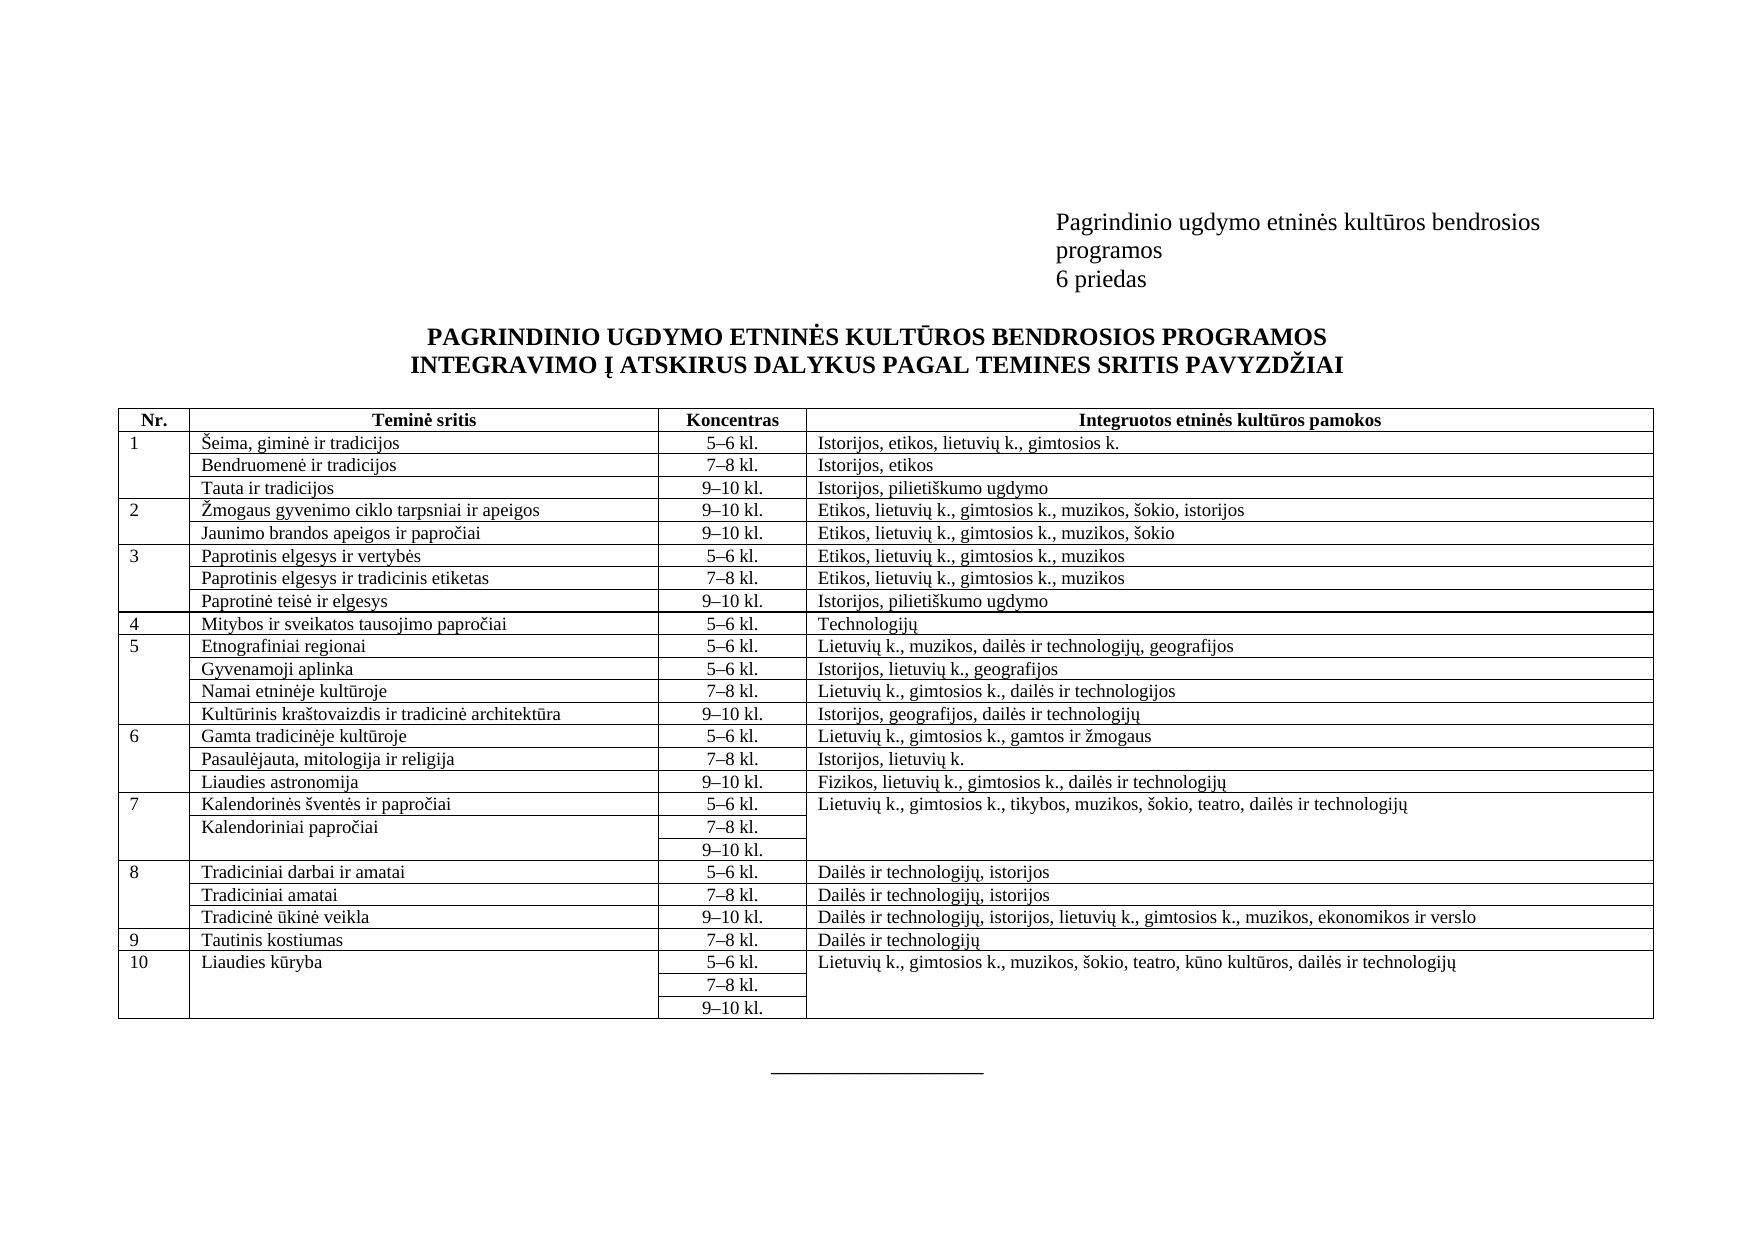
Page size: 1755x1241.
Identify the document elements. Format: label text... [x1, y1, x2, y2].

table_cell 7–8 kl. [659, 680, 806, 702]
table_cell Dailės ir technologijų, istorijos [807, 884, 1653, 905]
table_cell Etnografiniai regionai [190, 635, 658, 657]
table_header Koncentras [659, 409, 806, 431]
table_cell 3 [119, 545, 189, 611]
table_cell 9–10 kl. [659, 590, 806, 611]
table_cell 7–8 kl. [659, 884, 806, 905]
table_cell Lietuvių k., gimtosios k., muzikos, šokio, teatro, kūno kultūros, dailės ir technologijų [807, 951, 1653, 1018]
text Pagrindinio ugdymo etninės kultūros bendrosios programos [118, 322, 1636, 350]
table_cell Šeima, giminė ir tradicijos [190, 432, 658, 453]
table_cell 5–6 kl. [659, 658, 806, 679]
table_cell Lietuvių k., gimtosios k., tikybos, muzikos, šokio, teatro, dailės ir technologijų [807, 793, 1653, 860]
table_cell Etikos, lietuvių k., gimtosios k., muzikos, šokio, istorijos [807, 499, 1653, 521]
table_cell 7–8 kl. [659, 816, 806, 837]
table_cell 5–6 kl. [659, 545, 806, 566]
table_cell Istorijos, lietuvių k. [807, 748, 1653, 769]
table_cell 7–8 kl. [659, 929, 806, 950]
table_cell 7 [119, 793, 189, 860]
table_cell 7–8 kl. [659, 974, 806, 996]
table_header Teminė sritis [190, 409, 658, 431]
table_cell 9–10 kl. [659, 906, 806, 928]
table_cell Liaudies astronomija [190, 771, 658, 792]
table_cell Dailės ir technologijų, istorijos [807, 861, 1653, 883]
table_cell 5–6 kl. [659, 861, 806, 883]
table_cell 1 [119, 432, 189, 498]
table_cell Kalendorinės šventės ir papročiai [190, 793, 658, 815]
table_cell Istorijos, geografijos, dailės ir technologijų [807, 703, 1653, 724]
table_cell Tradiciniai amatai [190, 884, 658, 905]
table_header Nr. [119, 409, 189, 431]
table_cell 9–10 kl. [659, 839, 806, 860]
table_cell 9–10 kl. [659, 499, 806, 521]
table_cell Etikos, lietuvių k., gimtosios k., muzikos [807, 567, 1653, 589]
table_cell 7–8 kl. [659, 748, 806, 769]
text integravimo į atskirus dalykus pagal temines sritis pavyzdžiai [118, 350, 1636, 379]
table_cell Žmogaus gyvenimo ciklo tarpsniai ir apeigos [190, 499, 658, 521]
table_cell Tradicinė ūkinė veikla [190, 906, 658, 928]
table_cell Istorijos, etikos, lietuvių k., gimtosios k. [807, 432, 1653, 453]
table_cell 9–10 kl. [659, 997, 806, 1018]
table_cell Lietuvių k., muzikos, dailės ir technologijų, geografijos [807, 635, 1653, 657]
table_cell Paprotinis elgesys ir tradicinis etiketas [190, 567, 658, 589]
text 6 priedas [1056, 264, 1636, 293]
table_cell 6 [119, 725, 189, 792]
table_cell Dailės ir technologijų [807, 929, 1653, 950]
table_cell 7–8 kl. [659, 567, 806, 589]
table_cell 9–10 kl. [659, 522, 806, 543]
table_cell 9 [119, 929, 189, 950]
table_cell Liaudies kūryba [190, 951, 658, 1018]
table_cell Istorijos, etikos [807, 454, 1653, 476]
table_cell Etikos, lietuvių k., gimtosios k., muzikos [807, 545, 1653, 566]
table_cell Paprotinis elgesys ir vertybės [190, 545, 658, 566]
table_cell Tautinis kostiumas [190, 929, 658, 950]
table_cell Mitybos ir sveikatos tausojimo papročiai [190, 613, 658, 634]
table_cell Tauta ir tradicijos [190, 477, 658, 498]
table_cell Paprotinė teisė ir elgesys [190, 590, 658, 611]
table_cell 10 [119, 951, 189, 1018]
table_cell Technologijų [807, 613, 1653, 634]
table_cell Istorijos, pilietiškumo ugdymo [807, 590, 1653, 611]
table_cell 5–6 kl. [659, 725, 806, 747]
table_header Integruotos etninės kultūros pamokos [807, 409, 1653, 431]
text Pagrindinio ugdymo etninės kultūros bendrosios [1056, 207, 1634, 235]
table_cell 7–8 kl. [659, 454, 806, 476]
table_cell 9–10 kl. [659, 703, 806, 724]
table_cell Fizikos, lietuvių k., gimtosios k., dailės ir technologijų [807, 771, 1653, 792]
table_cell 4 [119, 613, 189, 634]
table_cell 5–6 kl. [659, 432, 806, 453]
table_cell 2 [119, 499, 189, 543]
table_cell Istorijos, pilietiškumo ugdymo [807, 477, 1653, 498]
table_cell Kalendoriniai papročiai [190, 816, 658, 860]
table_cell Lietuvių k., gimtosios k., gamtos ir žmogaus [807, 725, 1653, 747]
table_cell Etikos, lietuvių k., gimtosios k., muzikos, šokio [807, 522, 1653, 543]
table_cell Pasaulėjauta, mitologija ir religija [190, 748, 658, 769]
table_cell 5–6 kl. [659, 635, 806, 657]
table_cell Bendruomenė ir tradicijos [190, 454, 658, 476]
table_cell Dailės ir technologijų, istorijos, lietuvių k., gimtosios k., muzikos, ekonomikos ir verslo [807, 906, 1653, 928]
text programos [1056, 235, 1634, 264]
table_cell Jaunimo brandos apeigos ir papročiai [190, 522, 658, 543]
table_cell Kultūrinis kraštovaizdis ir tradicinė architektūra [190, 703, 658, 724]
table_cell 5–6 kl. [659, 613, 806, 634]
table_cell 8 [119, 861, 189, 928]
table_cell Namai etninėje kultūroje [190, 680, 658, 702]
table_cell 9–10 kl. [659, 771, 806, 792]
table_cell Tradiciniai darbai ir amatai [190, 861, 658, 883]
table_cell Istorijos, lietuvių k., geografijos [807, 658, 1653, 679]
table_cell Lietuvių k., gimtosios k., dailės ir technologijos [807, 680, 1653, 702]
table_cell 9–10 kl. [659, 477, 806, 498]
table_cell 5–6 kl. [659, 793, 806, 815]
table_cell 5–6 kl. [659, 951, 806, 973]
table_cell Gyvenamoji aplinka [190, 658, 658, 679]
table_cell Gamta tradicinėje kultūroje [190, 725, 658, 747]
table_cell 5 [119, 635, 189, 724]
text _________________ [118, 1048, 1636, 1077]
